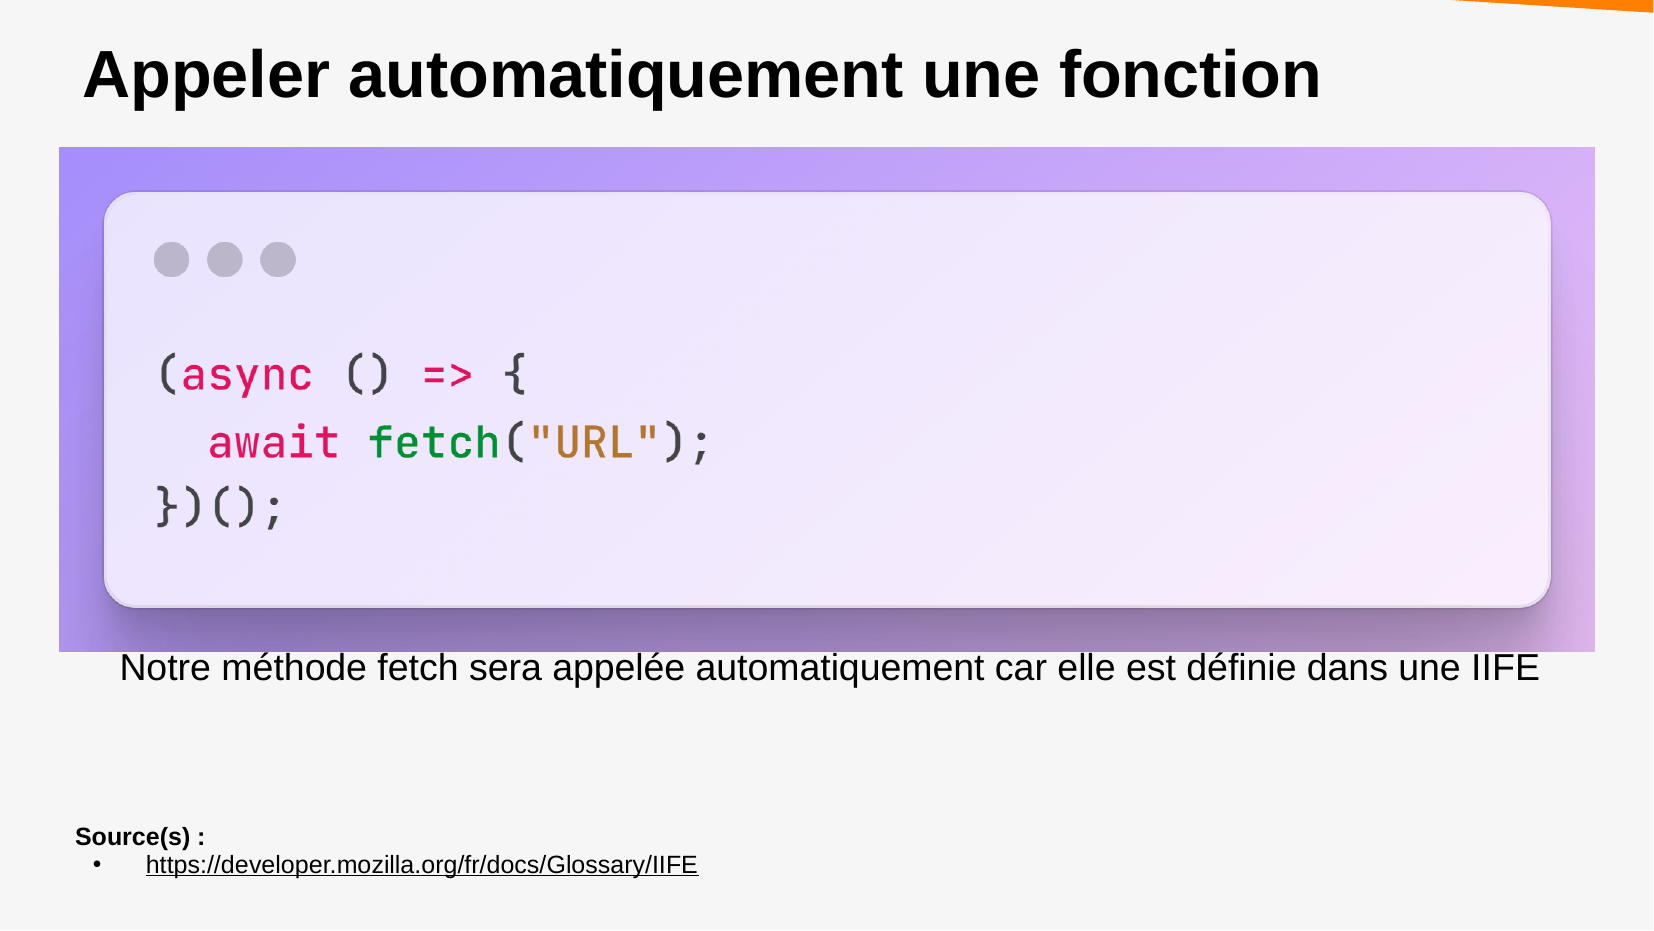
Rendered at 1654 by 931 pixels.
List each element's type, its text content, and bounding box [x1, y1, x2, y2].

text_box Notre méthode fetch sera appelée automatiquement car elle est définie dans une IIFE [95, 638, 1565, 715]
text_box [1451, 0, 1654, 13]
picture [59, 147, 1595, 652]
text_box Source(s) : https://developer.mozilla.org/fr/docs/Glossary/IIFE [60, 814, 1546, 929]
title Appeler automatiquement une fonction [82, 37, 1571, 115]
